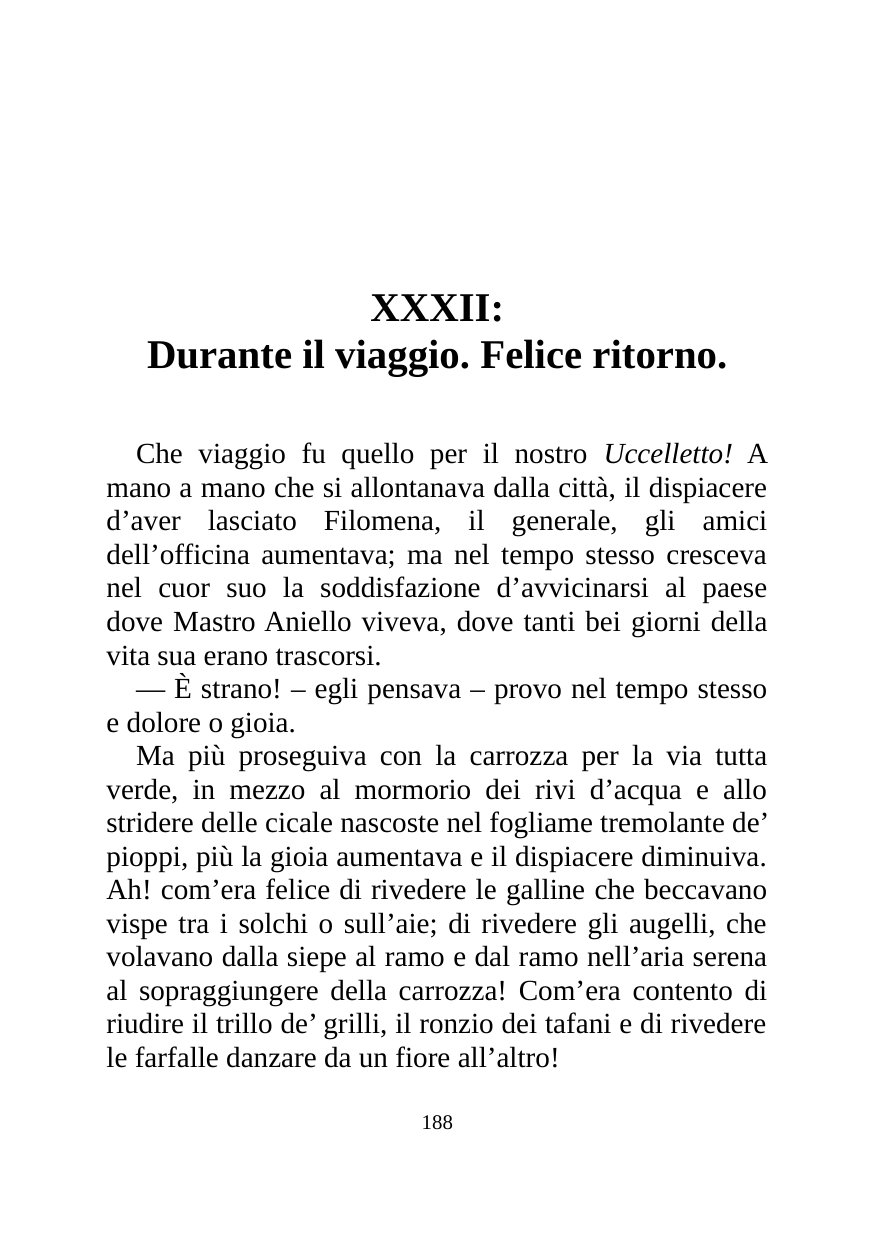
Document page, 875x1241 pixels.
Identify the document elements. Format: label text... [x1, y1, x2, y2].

subtitle XXXII: Durante il viaggio. Felice ritorno. [106, 283, 768, 377]
text — È strano! – egli pensava – provo nel tempo stesso e dolore o gioia. [106, 671, 768, 738]
text Che viaggio fu quello per il nostro Uccelletto! A mano a mano che si allontanava dalla città, il dispiacere d’aver lasciato Filomena, il generale, gli amici dell’officina aumentava; ma nel tempo stesso cresceva nel cuor suo la soddisfazione d’avvicinarsi al paese dove Mastro Aniello viveva, dove tanti bei giorni della vita sua erano trascorsi. [106, 436, 768, 671]
text Ma più proseguiva con la carrozza per la via tutta verde, in mezzo al mormorio dei rivi d’acqua e allo stridere delle cicale nascoste nel fogliame tremolante de’ pioppi, più la gioia aumentava e il dispiacere diminuiva. Ah! com’era felice di rivedere le galline che beccavano vispe tra i solchi o sull’aie; di rivedere gli augelli, che volavano dalla siepe al ramo e dal ramo nell’aria serena al sopraggiungere della carrozza! Com’era contento di riudire il trillo de’ grilli, il ronzio dei tafani e di rivedere le farfalle danzare da un fiore all’altro! [106, 738, 768, 1074]
